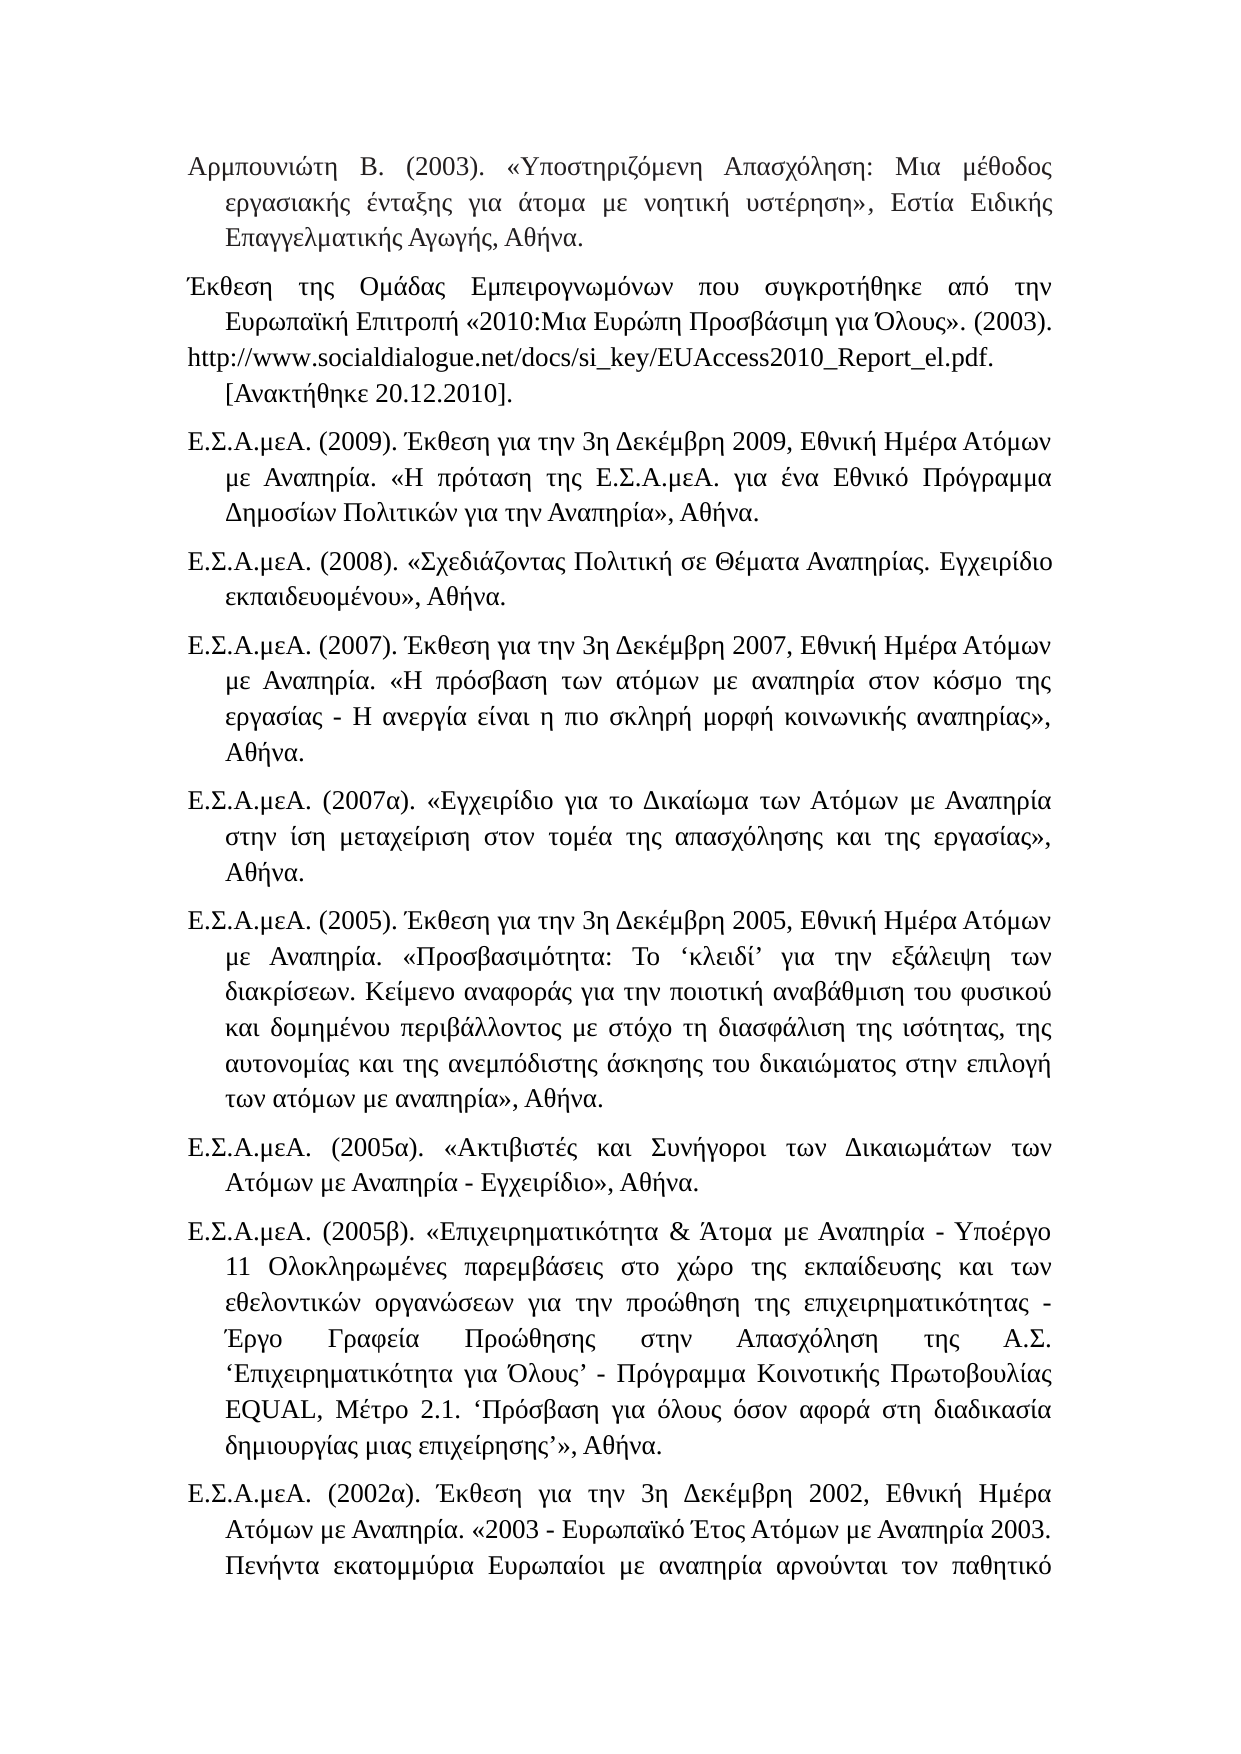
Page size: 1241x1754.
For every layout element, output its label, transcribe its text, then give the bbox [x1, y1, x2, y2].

text Ε.Σ.Α.μεΑ. (2007). Έκθεση για την 3η Δεκέμβρη 2007, Εθνική Ημέρα Ατόμων με Αναπηρία. «Η πρόσβαση των ατόμων με αναπηρία στον κόσμο της εργασίας - Η ανεργία είναι η πιο σκληρή μορφή κοινωνικής αναπηρίας», Αθήνα. [187, 629, 1053, 767]
text Έκθεση της Ομάδας Εμπειρογνωμόνων που συγκροτήθηκε από την Ευρωπαϊκή Επιτροπή «2010:Μια Ευρώπη Προσβάσιμη για Όλους». (2003). [187, 270, 1053, 337]
text Ε.Σ.Α.μεΑ. (2005). Έκθεση για την 3η Δεκέμβρη 2005, Εθνική Ημέρα Ατόμων με Αναπηρία. «Προσβασιμότητα: Το ‘κλειδί’ για την εξάλειψη των διακρίσεων. Κείμενο αναφοράς για την ποιοτική αναβάθμιση του φυσικού και δομημένου περιβάλλοντος με στόχο τη διασφάλιση της ισότητας, της αυτονομίας και της ανεμπόδιστης άσκησης του δικαιώματος στην επιλογή των ατόμων με αναπηρία», Αθήνα. [187, 904, 1053, 1114]
text http://www.socialdialogue.net/docs/si_key/EUAccess2010_Report_el.pdf. [Ανακτήθηκε 20.12.2010]. [187, 341, 1053, 408]
text Ε.Σ.Α.μεΑ. (2008). «Σχεδιάζοντας Πολιτική σε Θέματα Αναπηρίας. Εγχειρίδιο εκπαιδευομένου», Αθήνα. [187, 545, 1053, 612]
text Ε.Σ.Α.μεΑ. (2005α). «Ακτιβιστές και Συνήγοροι των Δικαιωμάτων των Ατόμων με Αναπηρία - Εγχειρίδιο», Αθήνα. [187, 1131, 1053, 1198]
text Ε.Σ.Α.μεΑ. (2009). Έκθεση για την 3η Δεκέμβρη 2009, Εθνική Ημέρα Ατόμων με Αναπηρία. «Η πρόταση της Ε.Σ.Α.μεΑ. για ένα Εθνικό Πρόγραμμα Δημοσίων Πολιτικών για την Αναπηρία», Αθήνα. [187, 425, 1053, 528]
text Αρμπουνιώτη Β. (2003). «Υποστηριζόμενη Απασχόληση: Μια μέθοδος εργασιακής ένταξης για άτομα με νοητική υστέρηση», Εστία Ειδικής Επαγγελματικής Αγωγής, Αθήνα. [187, 150, 1053, 253]
text Ε.Σ.Α.μεΑ. (2005β). «Επιχειρηματικότητα & Άτομα με Αναπηρία - Υποέργο 11 Ολοκληρωμένες παρεμβάσεις στο χώρο της εκπαίδευσης και των εθελοντικών οργανώσεων για την προώθηση της επιχειρηματικότητας - Έργο Γραφεία Προώθησης στην Απασχόληση της Α.Σ. ‘Επιχειρηματικότητα για Όλους’ - Πρόγραμμα Κοινοτικής Πρωτοβουλίας EQUAL, Μέτρο 2.1. ‘Πρόσβαση για όλους όσον αφορά στη διαδικασία δημιουργίας μιας επιχείρησης’», Αθήνα. [187, 1215, 1053, 1460]
text Ε.Σ.Α.μεΑ. (2007α). «Εγχειρίδιο για το Δικαίωμα των Ατόμων με Αναπηρία στην ίση μεταχείριση στον τομέα της απασχόλησης και της εργασίας», Αθήνα. [187, 784, 1053, 887]
text Ε.Σ.Α.μεΑ. (2002α). Έκθεση για την 3η Δεκέμβρη 2002, Εθνική Ημέρα Ατόμων με Αναπηρία. «2003 - Ευρωπαϊκό Έτος Ατόμων με Αναπηρία 2003. Πενήντα εκατομμύρια Ευρωπαίοι με αναπηρία αρνούνται τον παθητικό [187, 1477, 1053, 1580]
